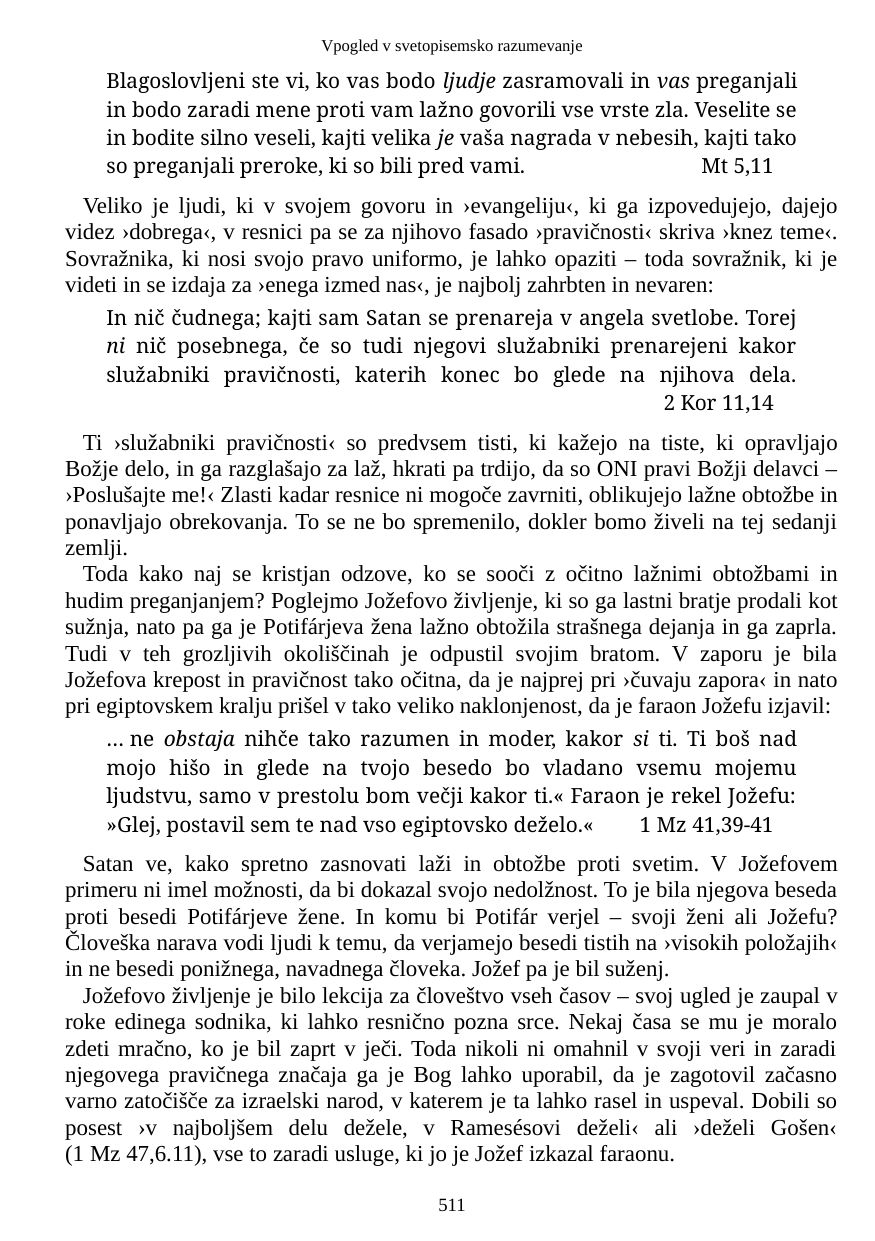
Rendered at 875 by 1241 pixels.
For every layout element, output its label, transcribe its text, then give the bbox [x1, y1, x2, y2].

text Blagoslovljeni ste vi, ko vas bodo ljudje zasramovali in vas preganjali in bodo zaradi mene proti vam lažno govorili vse vrste zla. Veselite se in bodite silno veseli, kajti velika je vaša nagrada v nebesih, kajti tako so preganjali preroke, ki so bili pred vami. Mt 5,11 [106, 66, 797, 180]
text … ne obstaja nihče tako razumen in moder, kakor si ti. Ti boš nad mojo hišo in glede na tvojo besedo bo vladano vsemu mojemu ljudstvu, samo v prestolu bom večji kakor ti.« Faraon je rekel Jožefu: »Glej, postavil sem te nad vso egiptovsko deželo.« 1 Mz 41,39-41 [106, 724, 797, 838]
text Veliko je ljudi, ki v svojem govoru in ›evangeliju‹, ki ga izpovedujejo, dajejo videz ›dobrega‹, v resnici pa se za njihovo fasado ›pravičnosti‹ skriva ›knez teme‹. Sovražnika, ki nosi svojo pravo uniformo, je lahko opaziti – toda sovražnik, ki je videti in se izdaja za ›enega izmed nas‹, je najbolj zahrbten in nevaren: [65, 192, 839, 297]
text Jožefovo življenje je bilo lekcija za človeštvo vseh časov – svoj ugled je zaupal v roke edinega sodnika, ki lahko resnično pozna srce. Nekaj časa se mu je moralo zdeti mračno, ko je bil zaprt v ječi. Toda nikoli ni omahnil v svoji veri in zaradi njegovega pravičnega značaja ga je Bog lahko uporabil, da je zagotovil začasno varno zatočišče za izraelski narod, v katerem je ta lahko rasel in uspeval. Dobili so posest ›v najboljšem delu dežele, v Ramesésovi deželi‹ ali ›deželi Gošen‹ (1 Mz 47,6.11), vse to zaradi usluge, ki jo je Jožef izkazal faraonu. [65, 982, 839, 1166]
text Toda kako naj se kristjan odzove, ko se sooči z očitno lažnimi obtožbami in hudim preganjanjem? Poglejmo Jožefovo življenje, ki so ga lastni bratje prodali kot sužnja, nato pa ga je Potifárjeva žena lažno obtožila strašnega dejanja in ga zaprla. Tudi v teh grozljivih okoliščinah je odpustil svojim bratom. V zaporu je bila Jožefova krepost in pravičnost tako očitna, da je najprej pri ›čuvaju zapora‹ in nato pri egiptovskem kralju prišel v tako veliko naklonjenost, da je faraon Jožefu izjavil: [65, 561, 839, 719]
text Satan ve, kako spretno zasnovati laži in obtožbe proti svetim. V Jožefovem primeru ni imel možnosti, da bi dokazal svojo nedolžnost. To je bila njegova beseda proti besedi Potifárjeve žene. In komu bi Potifár verjel – svoji ženi ali Jožefu? Človeška narava vodi ljudi k temu, da verjamejo besedi tistih na ›visokih položajih‹ in ne besedi ponižnega, navadnega človeka. Jožef pa je bil suženj. [65, 850, 839, 982]
text Ti ›služabniki pravičnosti‹ so predvsem tisti, ki kažejo na tiste, ki opravljajo Božje delo, in ga razglašajo za laž, hkrati pa trdijo, da so ONI pravi Božji delavci – ›Poslušajte me!‹ Zlasti kadar resnice ni mogoče zavrniti, oblikujejo lažne obtožbe in ponavljajo obrekovanja. To se ne bo spremenilo, dokler bomo živeli na tej sedanji zemlji. [65, 429, 839, 561]
text In nič čudnega; kajti sam Satan se prenareja v angela svetlobe. Torej ni nič posebnega, če so tudi njegovi služabniki prenarejeni kakor služabniki pravičnosti, katerih konec bo glede na njihova dela. 2 Kor 11,14 [106, 303, 797, 417]
